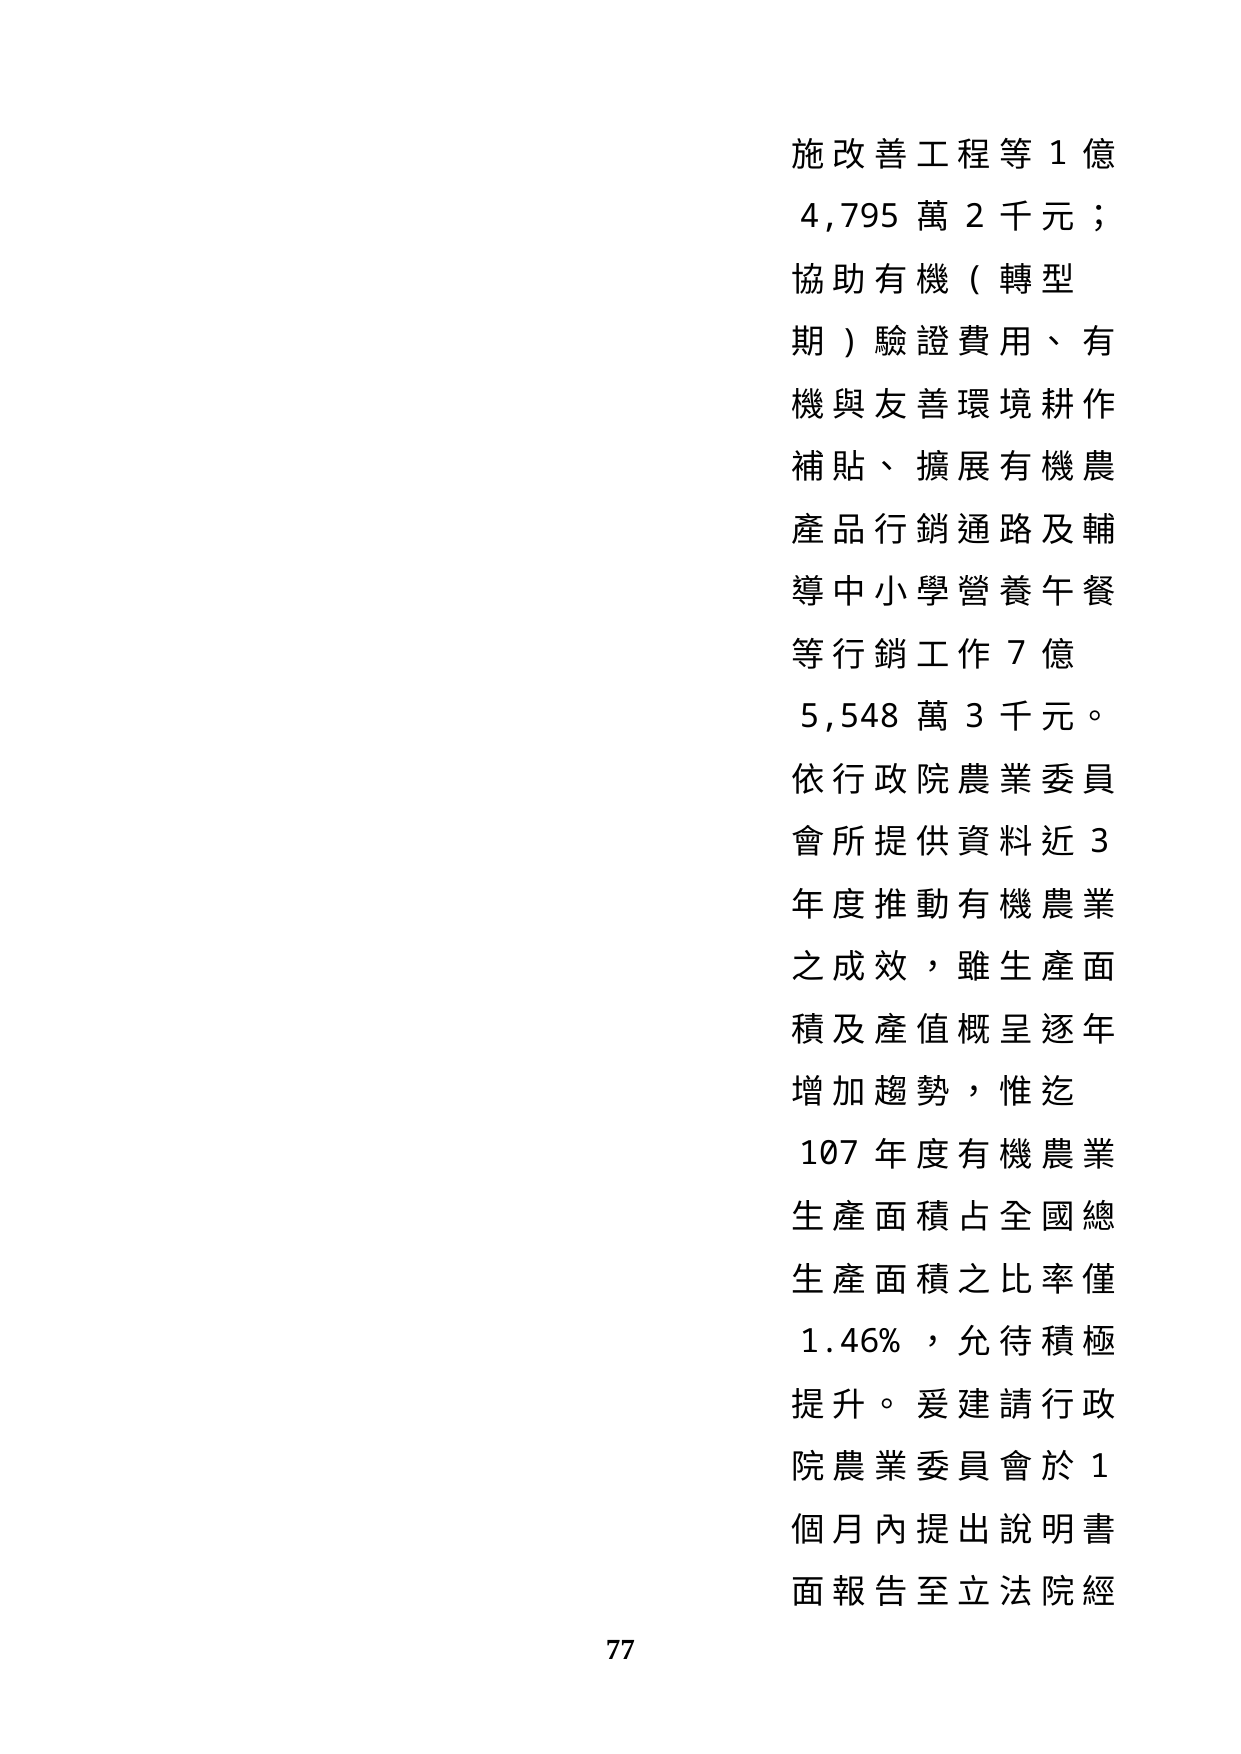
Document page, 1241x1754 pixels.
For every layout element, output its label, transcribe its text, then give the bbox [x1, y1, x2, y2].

list 施改善工程等1億4,795萬2千元；協助有機(轉型期)驗證費用、有機與友善環境耕作補貼、擴展有機農產品行銷通路及輔導中小學營養午餐等行銷工作7億5,548萬3千元。依行政院農業委員會所提供資料近3年度推動有機農業之成效，雖生產面積及產值概呈逐年增加趨勢，惟迄107年度有機農業生產面積占全國總生產面積之比率僅1.46%，允待積極提升。爰建請行政院農業委員會於1個月內提出說明書面報告至立法院經 [684, 110, 1120, 1610]
